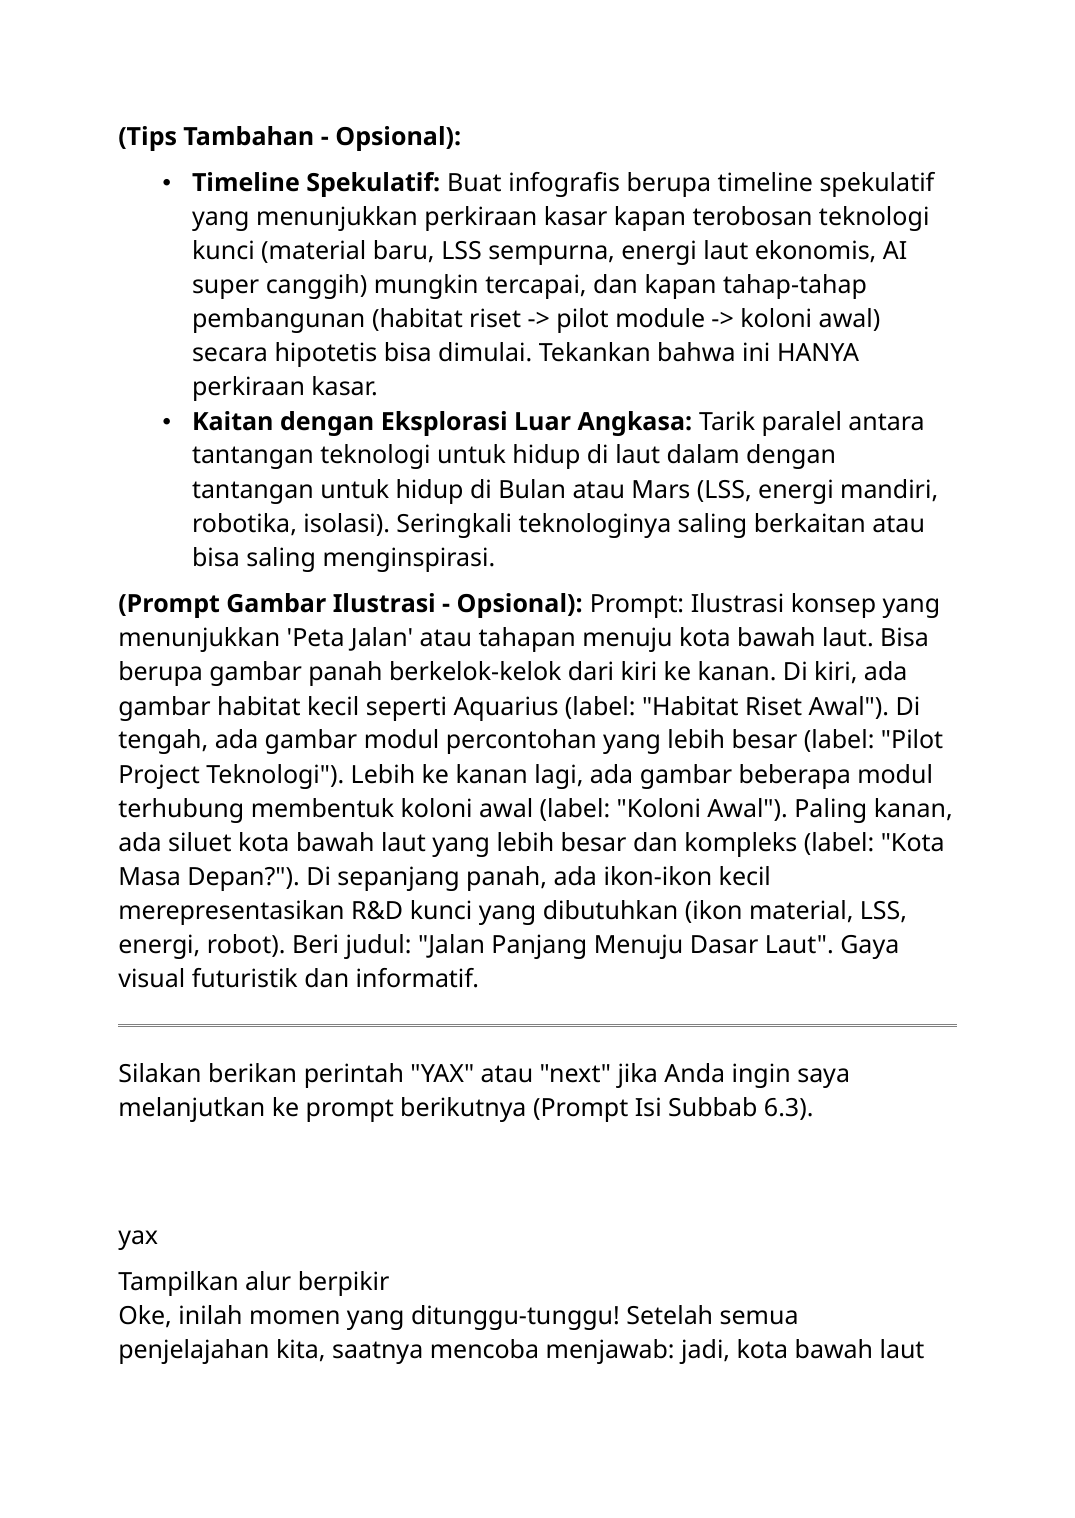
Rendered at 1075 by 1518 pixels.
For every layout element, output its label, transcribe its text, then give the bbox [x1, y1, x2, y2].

text Oke, inilah momen yang ditunggu-tunggu! Setelah semua penjelajahan kita, saatnya mencoba menjawab: jadi, kota bawah laut [118, 1298, 957, 1366]
text Tampilkan alur berpikir [118, 1264, 957, 1298]
text Silakan berikan perintah "YAX" atau "next" jika Anda ingin saya melanjutkan ke prompt berikutnya (Prompt Isi Subbab 6.3). [118, 1056, 957, 1124]
text (Prompt Gambar Ilustrasi - Opsional): Prompt: Ilustrasi konsep yang menunjukkan 'Peta Jalan' atau tahapan menuju kota bawah laut. Bisa berupa gambar panah berkelok-kelok dari kiri ke kanan. Di kiri, ada gambar habitat kecil seperti Aquarius (label: "Habitat Riset Awal"). Di tengah, ada gambar modul percontohan yang lebih besar (label: "Pilot Project Teknologi"). Lebih ke kanan lagi, ada gambar beberapa modul terhubung membentuk koloni awal (label: "Koloni Awal"). Paling kanan, ada siluet kota bawah laut yang lebih besar dan kompleks (label: "Kota Masa Depan?"). Di sepanjang panah, ada ikon-ikon kecil merepresentasikan R&D kunci yang dibutuhkan (ikon material, LSS, energi, robot). Beri judul: "Jalan Panjang Menuju Dasar Laut". Gaya visual futuristik dan informatif. [118, 586, 957, 995]
list Timeline Spekulatif: Buat infografis berupa timeline spekulatif yang menunjukkan perkiraan kasar kapan terobosan teknologi kunci (material baru, LSS sempurna, energi laut ekonomis, AI super canggih) mungkin tercapai, dan kapan tahap-tahap pembangunan (habitat riset -> pilot module -> koloni awal) secara hipotetis bisa dimulai. Tekankan bahwa ini HANYA perkiraan kasar. [162, 165, 957, 403]
text yax [118, 1217, 957, 1251]
text (Tips Tambahan - Opsional): [118, 118, 957, 152]
list Kaitan dengan Eksplorasi Luar Angkasa: Tarik paralel antara tantangan teknologi untuk hidup di laut dalam dengan tantangan untuk hidup di Bulan atau Mars (LSS, energi mandiri, robotika, isolasi). Seringkali teknologinya saling berkaitan atau bisa saling menginspirasi. [162, 403, 957, 573]
